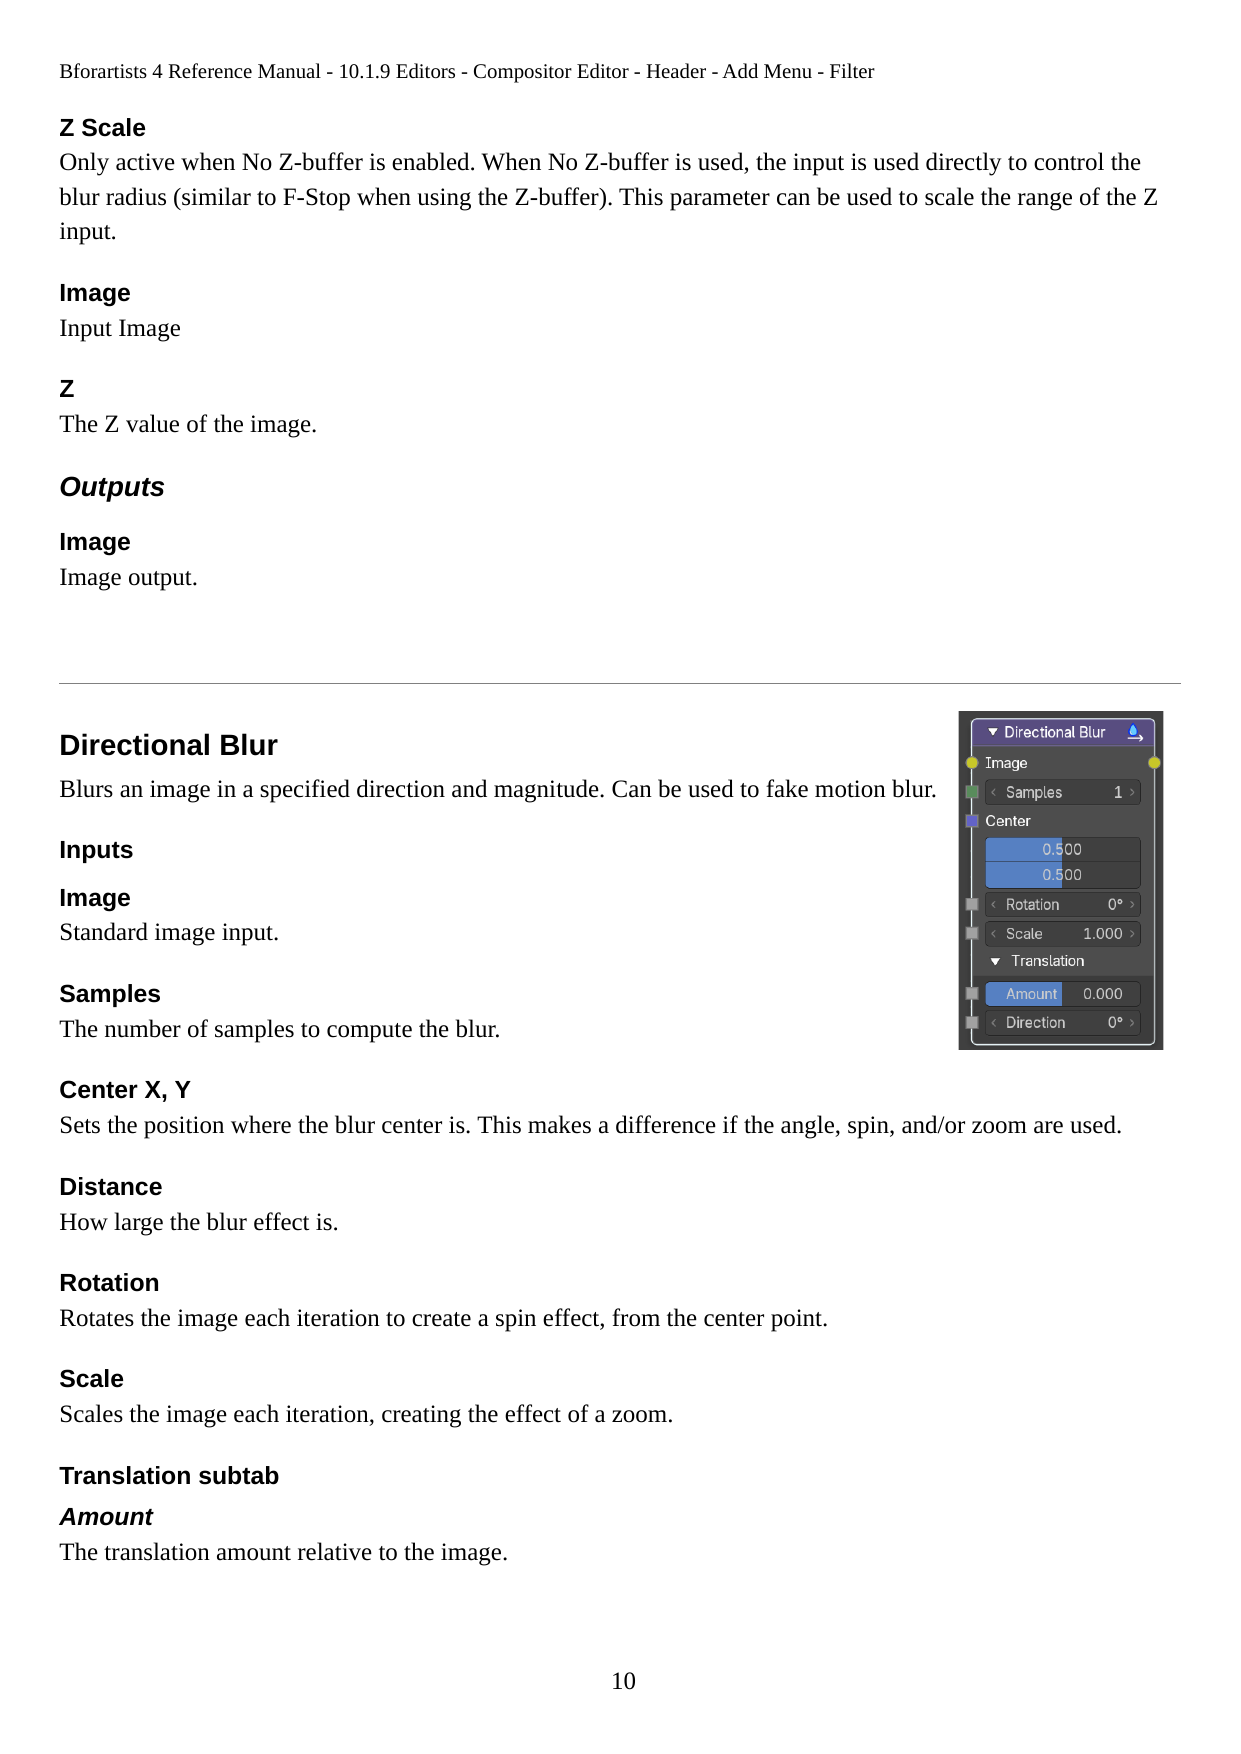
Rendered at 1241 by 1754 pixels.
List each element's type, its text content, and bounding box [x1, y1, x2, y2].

text Standard image input. [59, 917, 958, 946]
subtitle Z Scale [59, 113, 1181, 141]
subtitle Center X, Y [59, 1075, 1181, 1104]
subtitle Scale [59, 1364, 1181, 1393]
subtitle [1164, 883, 1181, 911]
subtitle Z [59, 374, 1181, 403]
subtitle Distance [59, 1172, 1181, 1200]
text Blurs an image in a specified direction and magnitude. Can be used to fake motion blur. [59, 774, 958, 803]
text The translation amount relative to the image. [59, 1537, 1181, 1565]
subtitle [1164, 979, 1181, 1008]
subtitle Image [59, 278, 1181, 306]
subtitle Outputs [59, 471, 1181, 502]
text Image output. [59, 562, 1181, 591]
subtitle Directional Blur [59, 728, 958, 761]
subtitle Samples [59, 979, 958, 1008]
subtitle Image [59, 527, 1181, 556]
text [1164, 917, 1181, 946]
subtitle Amount [59, 1502, 1181, 1530]
text The Z value of the image. [59, 409, 1181, 438]
text Sets the position where the blur center is. This makes a difference if the angle, spin, and/or zoom are used. [59, 1110, 1181, 1139]
text Scales the image each iteration, creating the effect of a zoom. [59, 1399, 1181, 1428]
text Input Image [59, 313, 1181, 341]
picture [958, 711, 1164, 1050]
subtitle Inputs [59, 835, 958, 864]
subtitle Translation subtab [59, 1461, 1181, 1489]
text The number of samples to compute the blur. [59, 1014, 958, 1043]
subtitle [1164, 728, 1181, 761]
text How large the blur effect is. [59, 1207, 1181, 1235]
text Rotates the image each iteration to create a spin effect, from the center point. [59, 1303, 1181, 1332]
text Only active when No Z-buffer is enabled. When No Z-buffer is used, the input is used directly to control the blur radius (similar to F-Stop when using the Z-buffer). This parameter can be used to scale the range of the Z input. [59, 147, 1181, 245]
subtitle Image [59, 883, 958, 911]
subtitle [1164, 835, 1181, 864]
subtitle Rotation [59, 1268, 1181, 1297]
